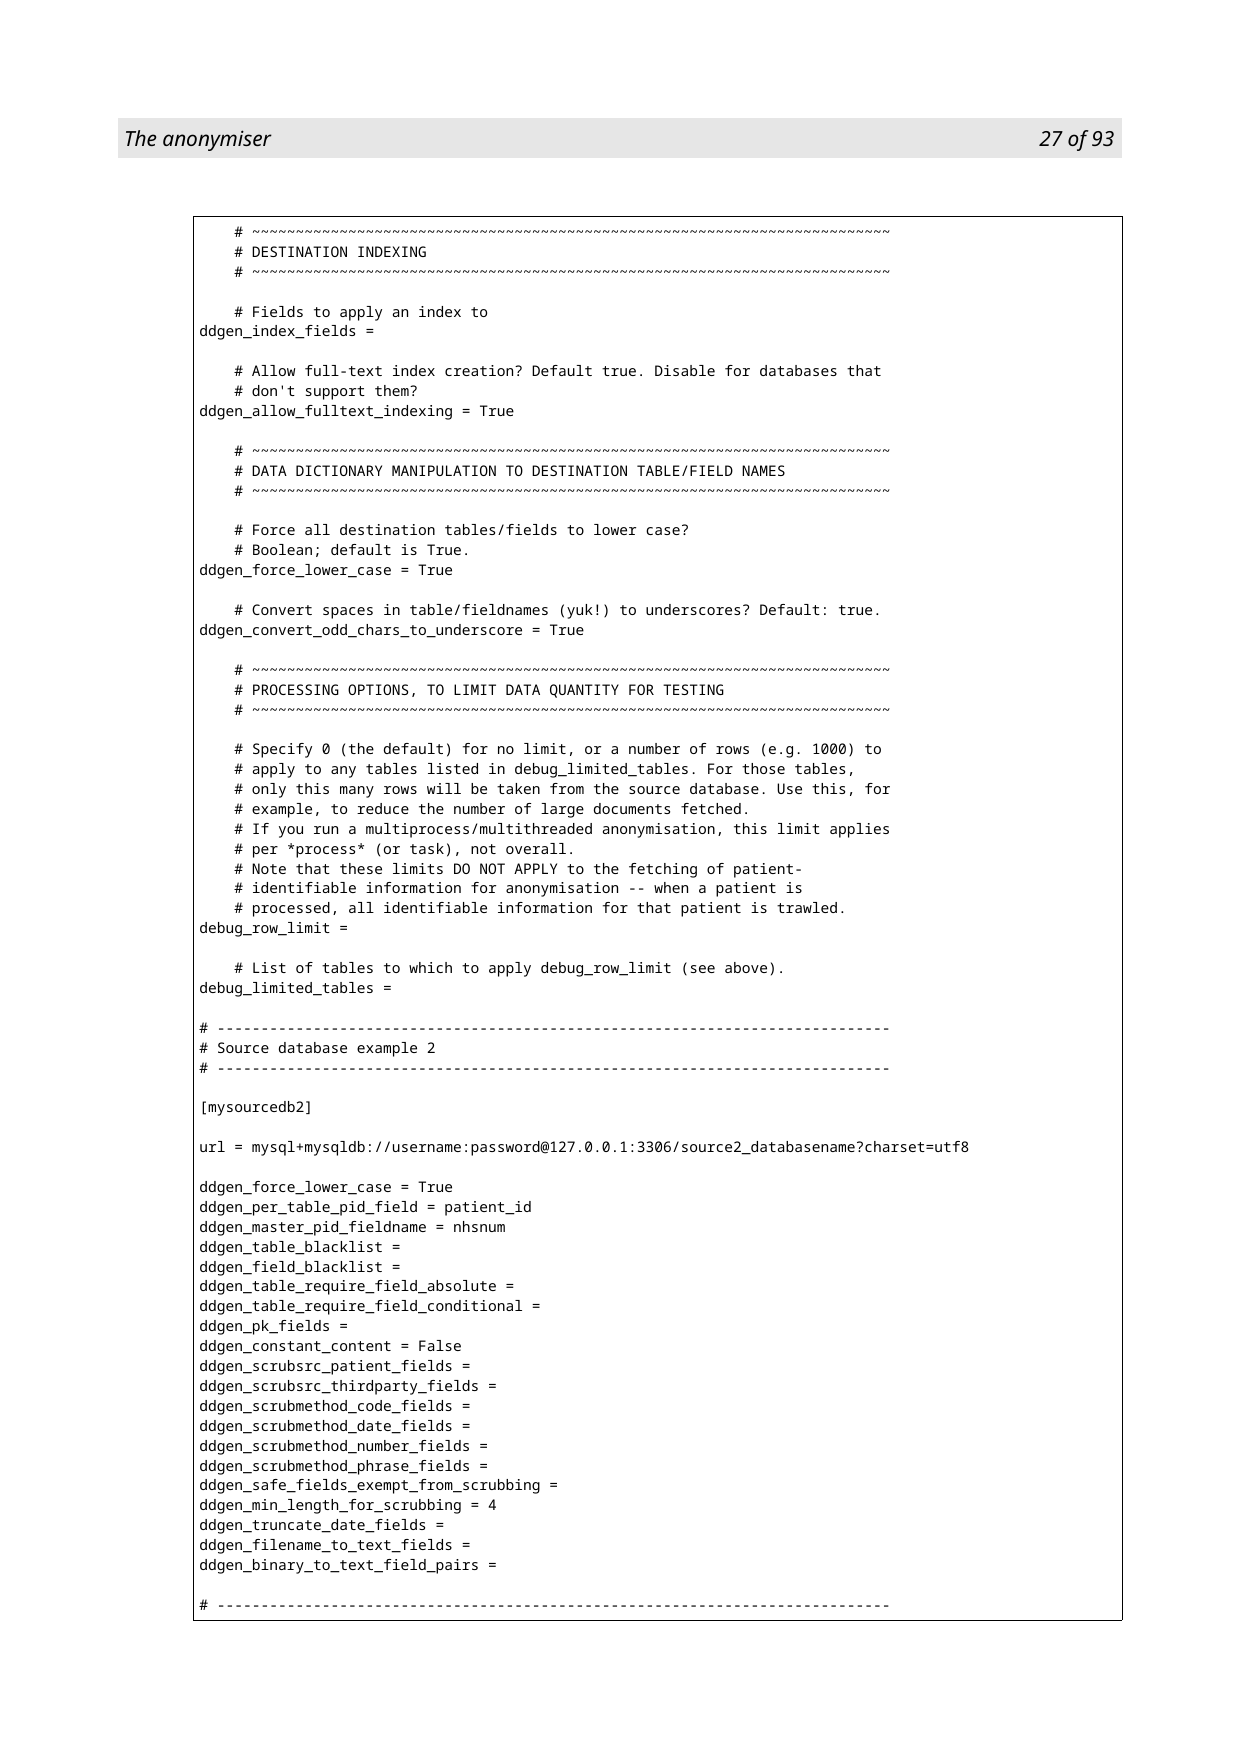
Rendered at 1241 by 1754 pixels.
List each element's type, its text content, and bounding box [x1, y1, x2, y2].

table_header # ~~~~~~~~~~~~~~~~~~~~~~~~~~~~~~~~~~~~~~~~~~~~~~~~~~~~~~~~~~~~~~~~~~~~~~~~~ # DESTINATION INDEXING # ~~~~~~~~~~~~~~~~~~~~~~~~~~~~~~~~~~~~~~~~~~~~~~~~~~~~~~~~~~~~~~~~~~~~~~~~~ # Fields to apply an index to ddgen_index_fields = # Allow full-text index creation? Default true. Disable for databases that # don't support them? ddgen_allow_fulltext_indexing = True # ~~~~~~~~~~~~~~~~~~~~~~~~~~~~~~~~~~~~~~~~~~~~~~~~~~~~~~~~~~~~~~~~~~~~~~~~~ # DATA DICTIONARY MANIPULATION TO DESTINATION TABLE/FIELD NAMES # ~~~~~~~~~~~~~~~~~~~~~~~~~~~~~~~~~~~~~~~~~~~~~~~~~~~~~~~~~~~~~~~~~~~~~~~~~ # Force all destination tables/fields to lower case? # Boolean; default is True. ddgen_force_lower_case = True # Convert spaces in table/fieldnames (yuk!) to underscores? Default: true. ddgen_convert_odd_chars_to_underscore = True # ~~~~~~~~~~~~~~~~~~~~~~~~~~~~~~~~~~~~~~~~~~~~~~~~~~~~~~~~~~~~~~~~~~~~~~~~~ # PROCESSING OPTIONS, TO LIMIT DATA QUANTITY FOR TESTING # ~~~~~~~~~~~~~~~~~~~~~~~~~~~~~~~~~~~~~~~~~~~~~~~~~~~~~~~~~~~~~~~~~~~~~~~~~ # Specify 0 (the default) for no limit, or a number of rows (e.g. 1000) to # apply to any tables listed in debug_limited_tables. For those tables, # only this many rows will be taken from the source database. Use this, for # example, to reduce the number of large documents fetched. # If you run a multiprocess/multithreaded anonymisation, this limit applies # per *process* (or task), not overall. # Note that these limits DO NOT APPLY to the fetching of patient- # identifiable information for anonymisation -- when a patient is # processed, all identifiable information for that patient is trawled. debug_row_limit = # List of tables to which to apply debug_row_limit (see above). debug_limited_tables = # ----------------------------------------------------------------------------- # Source database example 2 # ----------------------------------------------------------------------------- [mysourcedb2] url = mysql+mysqldb://username:password@127.0.0.1:3306/source2_databasename?charset=utf8 ddgen_force_lower_case = True ddgen_per_table_pid_field = patient_id ddgen_master_pid_fieldname = nhsnum ddgen_table_blacklist = ddgen_field_blacklist = ddgen_table_require_field_absolute = ddgen_table_require_field_conditional = ddgen_pk_fields = ddgen_constant_content = False ddgen_scrubsrc_patient_fields = ddgen_scrubsrc_thirdparty_fields = ddgen_scrubmethod_code_fields = ddgen_scrubmethod_date_fields = ddgen_scrubmethod_number_fields = ddgen_scrubmethod_phrase_fields = ddgen_safe_fields_exempt_from_scrubbing = ddgen_min_length_for_scrubbing = 4 ddgen_truncate_date_fields = ddgen_filename_to_text_fields = ddgen_binary_to_text_field_pairs = # [194, 217, 1122, 1620]
